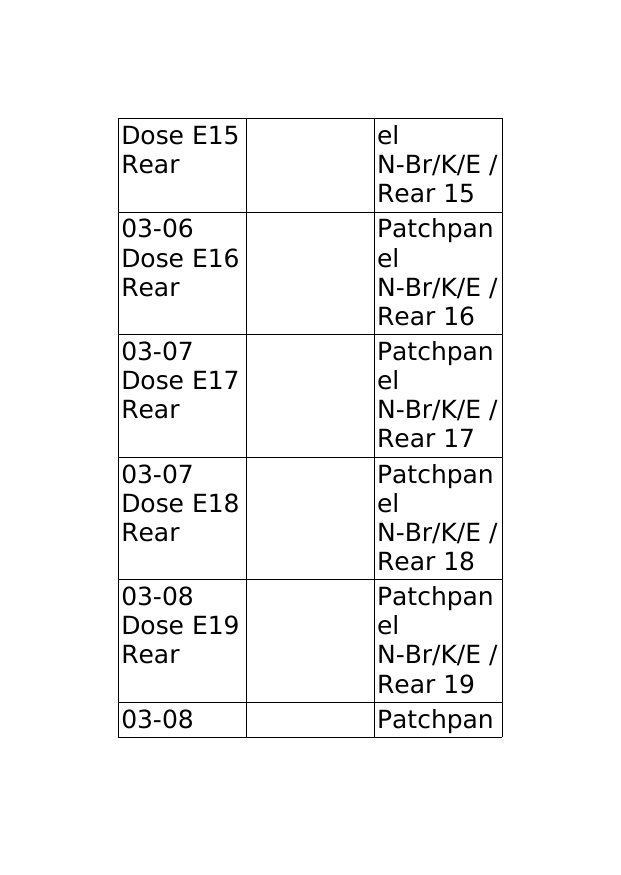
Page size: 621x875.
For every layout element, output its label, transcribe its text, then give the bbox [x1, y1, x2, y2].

table_cell [247, 119, 374, 212]
table_cell Patchpanel N-Br/K/E / Rear 16 [375, 213, 502, 334]
table_cell el N-Br/K/E / Rear 15 [375, 119, 502, 212]
table_cell [247, 335, 374, 457]
table_cell Patchpan [375, 703, 502, 737]
table_cell 03-08 [119, 703, 246, 737]
table_cell [247, 458, 374, 579]
table_cell [247, 580, 374, 702]
table_cell Patchpanel N-Br/K/E / Rear 17 [375, 335, 502, 457]
table_cell Patchpanel N-Br/K/E / Rear 18 [375, 458, 502, 579]
table_cell Dose E15 Rear [119, 119, 246, 212]
table_cell Patchpanel N-Br/K/E / Rear 19 [375, 580, 502, 702]
table_cell 03-07 Dose E18 Rear [119, 458, 246, 579]
table_cell 03-07 Dose E17 Rear [119, 335, 246, 457]
table_cell [247, 213, 374, 334]
table_cell [247, 703, 374, 737]
table_cell 03-06 Dose E16 Rear [119, 213, 246, 334]
table_cell 03-08 Dose E19 Rear [119, 580, 246, 702]
